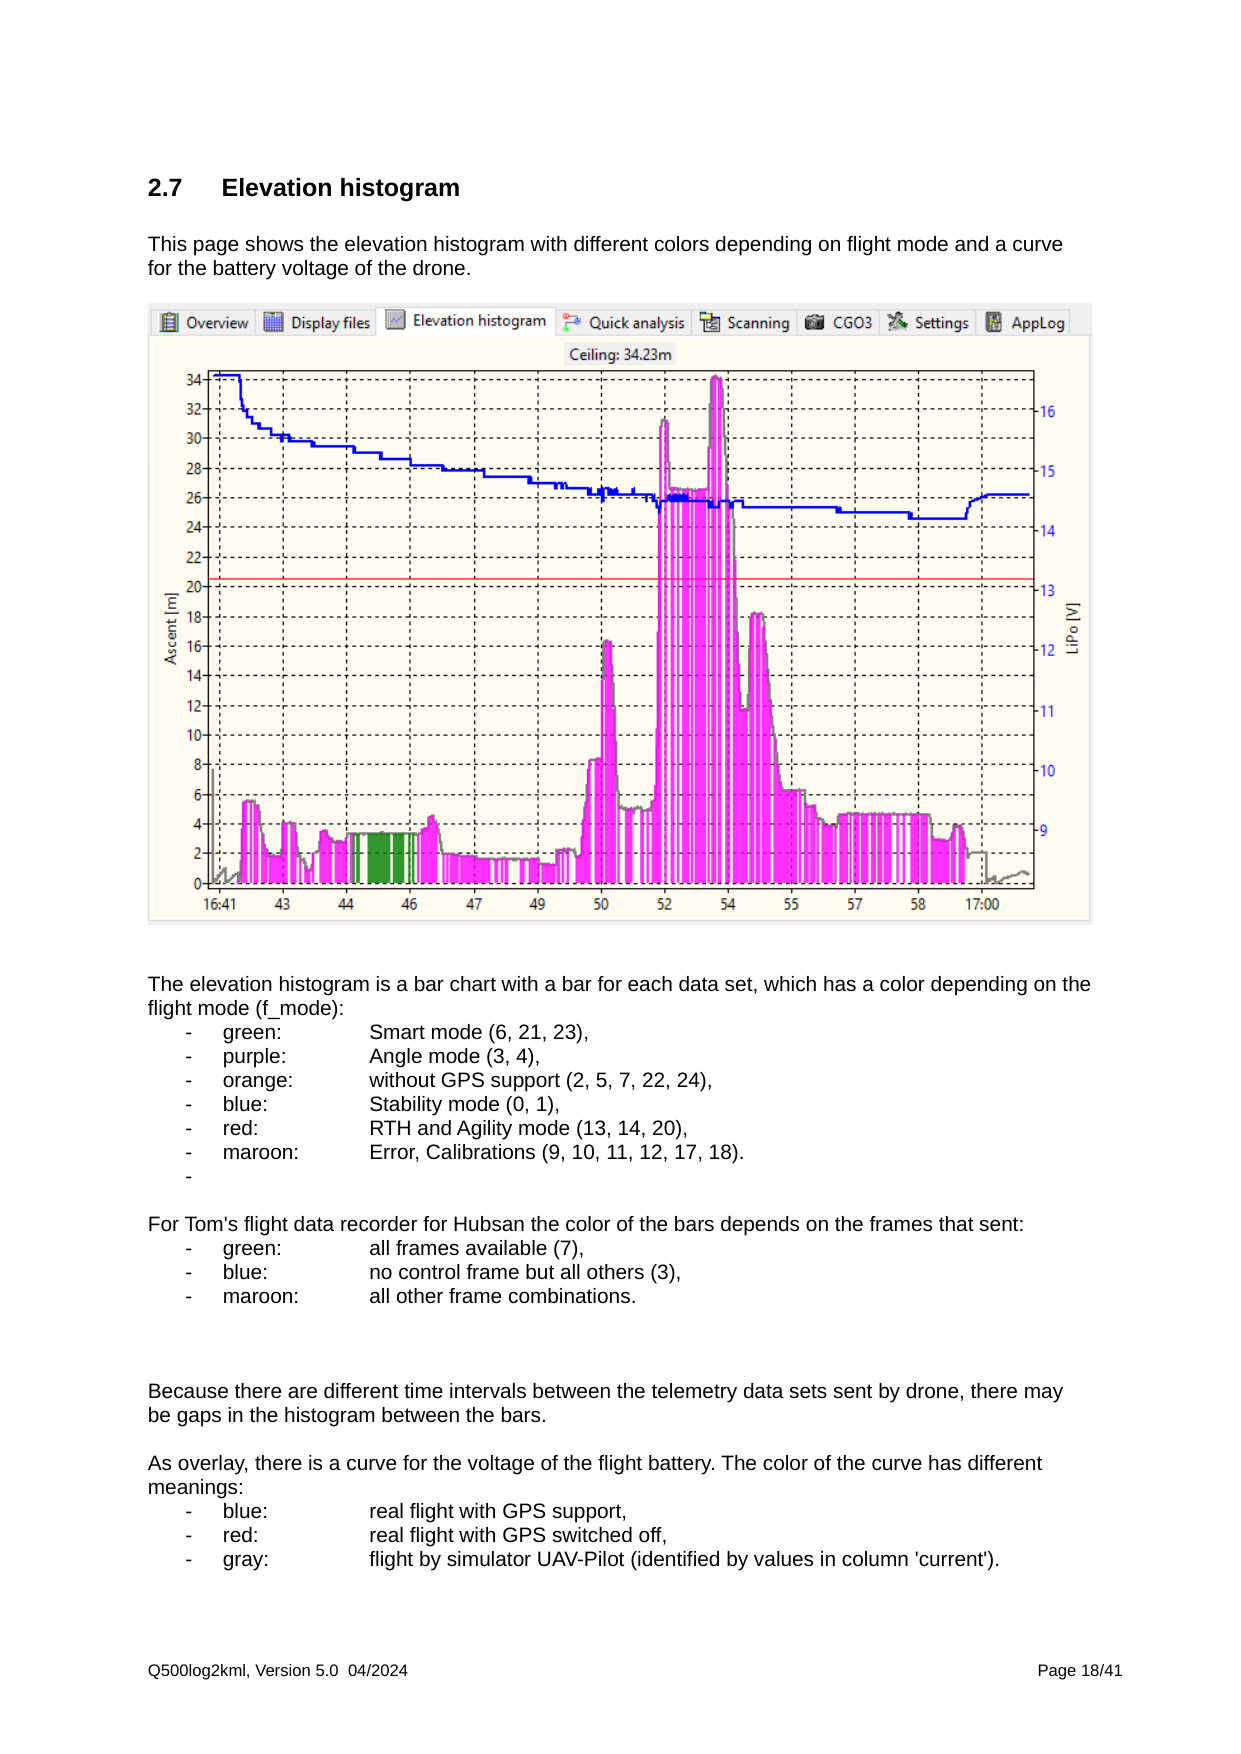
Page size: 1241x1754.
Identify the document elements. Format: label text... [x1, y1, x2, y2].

text Because there are different time intervals between the telemetry data sets sent by drone, there may be gaps in the histogram between the bars. [148, 1379, 1093, 1427]
text This page shows the elevation histogram with different colors depending on flight mode and a curve for the battery voltage of the drone. [148, 232, 1093, 279]
list orange: without GPS support (2, 5, 7, 22, 24), [185, 1068, 1093, 1092]
text For Tom's flight data recorder for Hubsan the color of the bars depends on the frames that sent: [148, 1212, 1093, 1236]
list red: real flight with GPS switched off, [185, 1523, 1093, 1547]
text As overlay, there is a curve for the voltage of the flight battery. The color of the curve has different meanings: [148, 1451, 1093, 1499]
list gray: flight by simulator UAV-Pilot (identified by values in column 'current'). [185, 1547, 1093, 1571]
list red: RTH and Agility mode (13, 14, 20), [185, 1116, 1093, 1140]
list maroon: all other frame combinations. [185, 1283, 1093, 1307]
list blue: Stability mode (0, 1), [185, 1092, 1093, 1116]
list blue: real flight with GPS support, [185, 1499, 1093, 1523]
list green: Smart mode (6, 21, 23), [185, 1020, 1093, 1044]
picture [147, 303, 1093, 925]
list maroon: Error, Calibrations (9, 10, 11, 12, 17, 18). [185, 1140, 1093, 1164]
text The elevation histogram is a bar chart with a bar for each data set, which has a color depending on the flight mode (f_mode): [148, 972, 1093, 1020]
list blue: no control frame but all others (3), [185, 1259, 1093, 1283]
subtitle Elevation histogram [148, 173, 1093, 201]
list purple: Angle mode (3, 4), [185, 1044, 1093, 1068]
list green: all frames available (7), [185, 1236, 1093, 1259]
